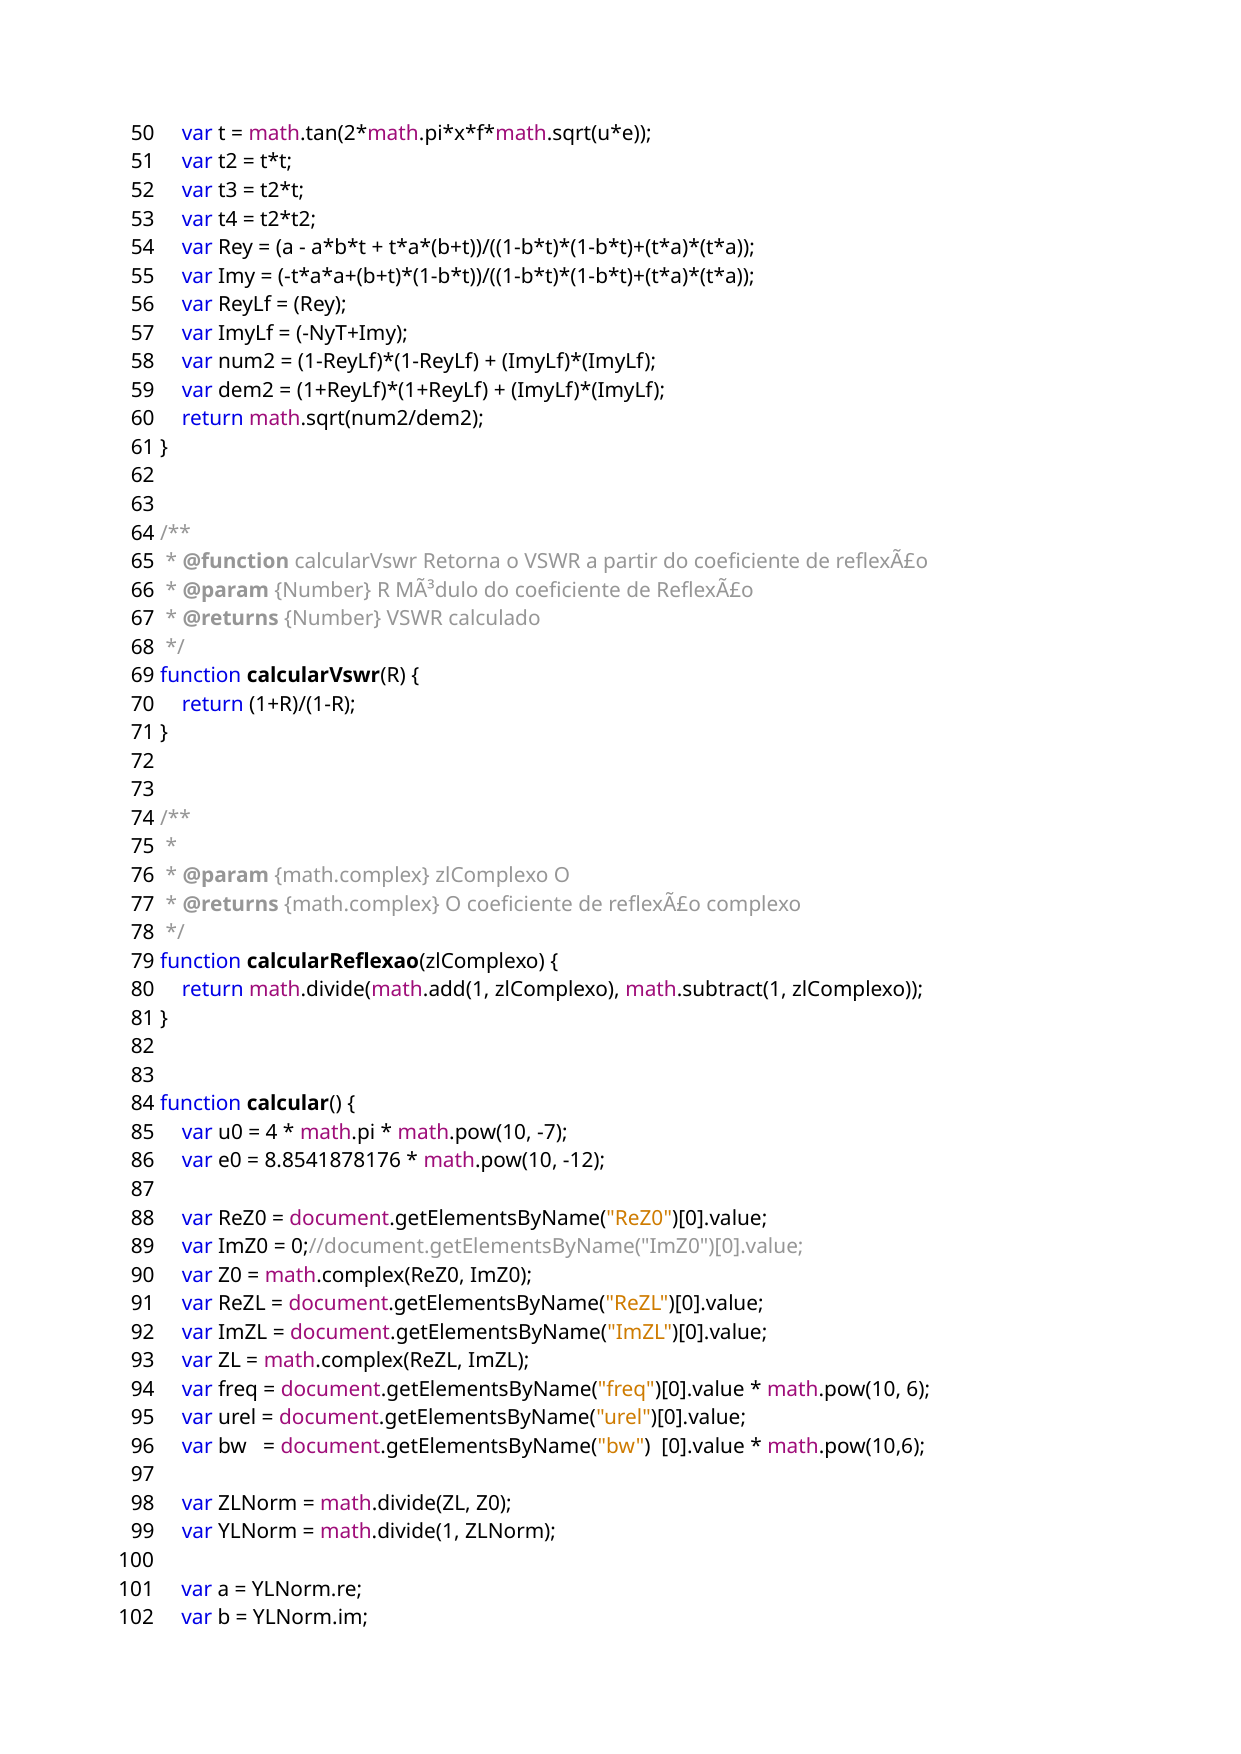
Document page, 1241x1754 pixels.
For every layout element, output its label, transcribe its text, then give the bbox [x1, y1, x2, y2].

text 63 [118, 489, 1122, 518]
text 76 * @param {math.complex} zlComplexo O [118, 860, 1122, 889]
text 77 * @returns {math.complex} O coeficiente de reflexÃ£o complexo [118, 889, 1122, 917]
text 61 } [118, 432, 1122, 461]
text 83 [118, 1060, 1122, 1088]
text 92 var ImZL = document.getElementsByName("ImZL")[0].value; [118, 1317, 1122, 1345]
text 51 var t2 = t*t; [118, 147, 1122, 175]
text 54 var Rey = (a - a*b*t + t*a*(b+t))/((1-b*t)*(1-b*t)+(t*a)*(t*a)); [118, 232, 1122, 261]
text 96 var bw = document.getElementsByName("bw") [0].value * math.pow(10,6); [118, 1431, 1122, 1459]
text 53 var t4 = t2*t2; [118, 204, 1122, 232]
text 91 var ReZL = document.getElementsByName("ReZL")[0].value; [118, 1288, 1122, 1317]
text 74 /** [118, 803, 1122, 832]
text 89 var ImZ0 = 0;//document.getElementsByName("ImZ0")[0].value; [118, 1231, 1122, 1260]
text 75 * [118, 832, 1122, 860]
text 66 * @param {Number} R MÃ³dulo do coeficiente de ReflexÃ£o [118, 575, 1122, 603]
text 70 return (1+R)/(1-R); [118, 689, 1122, 717]
text 101 var a = YLNorm.re; [118, 1574, 1122, 1602]
text 81 } [118, 1003, 1122, 1031]
text 78 */ [118, 917, 1122, 946]
text 82 [118, 1031, 1122, 1060]
text 68 */ [118, 632, 1122, 660]
text 85 var u0 = 4 * math.pi * math.pow(10, -7); [118, 1117, 1122, 1146]
text 56 var ReyLf = (Rey); [118, 289, 1122, 318]
text 90 var Z0 = math.complex(ReZ0, ImZ0); [118, 1260, 1122, 1288]
text 98 var ZLNorm = math.divide(ZL, Z0); [118, 1488, 1122, 1517]
text 67 * @returns {Number} VSWR calculado [118, 603, 1122, 632]
text 97 [118, 1459, 1122, 1488]
text 79 function calcularReflexao(zlComplexo) { [118, 946, 1122, 974]
text 71 } [118, 717, 1122, 746]
text 57 var ImyLf = (-NyT+Imy); [118, 318, 1122, 346]
text 80 return math.divide(math.add(1, zlComplexo), math.subtract(1, zlComplexo)); [118, 974, 1122, 1003]
text 55 var Imy = (-t*a*a+(b+t)*(1-b*t))/((1-b*t)*(1-b*t)+(t*a)*(t*a)); [118, 261, 1122, 289]
text 99 var YLNorm = math.divide(1, ZLNorm); [118, 1517, 1122, 1545]
text 58 var num2 = (1-ReyLf)*(1-ReyLf) + (ImyLf)*(ImyLf); [118, 346, 1122, 375]
text 84 function calcular() { [118, 1088, 1122, 1117]
text 95 var urel = document.getElementsByName("urel")[0].value; [118, 1402, 1122, 1431]
text 50 var t = math.tan(2*math.pi*x*f*math.sqrt(u*e)); [118, 118, 1122, 147]
text 59 var dem2 = (1+ReyLf)*(1+ReyLf) + (ImyLf)*(ImyLf); [118, 375, 1122, 403]
text 60 return math.sqrt(num2/dem2); [118, 403, 1122, 432]
text 102 var b = YLNorm.im; [118, 1602, 1122, 1631]
text 72 [118, 746, 1122, 774]
text 86 var e0 = 8.8541878176 * math.pow(10, -12); [118, 1146, 1122, 1174]
text 65 * @function calcularVswr Retorna o VSWR a partir do coeficiente de reflexÃ£o [118, 546, 1122, 575]
text 62 [118, 461, 1122, 489]
text 64 /** [118, 518, 1122, 546]
text 87 [118, 1174, 1122, 1203]
text 69 function calcularVswr(R) { [118, 660, 1122, 689]
text 88 var ReZ0 = document.getElementsByName("ReZ0")[0].value; [118, 1203, 1122, 1231]
text 100 [118, 1545, 1122, 1574]
text 93 var ZL = math.complex(ReZL, ImZL); [118, 1345, 1122, 1374]
text 52 var t3 = t2*t; [118, 175, 1122, 204]
text 94 var freq = document.getElementsByName("freq")[0].value * math.pow(10, 6); [118, 1374, 1122, 1402]
text 73 [118, 774, 1122, 803]
